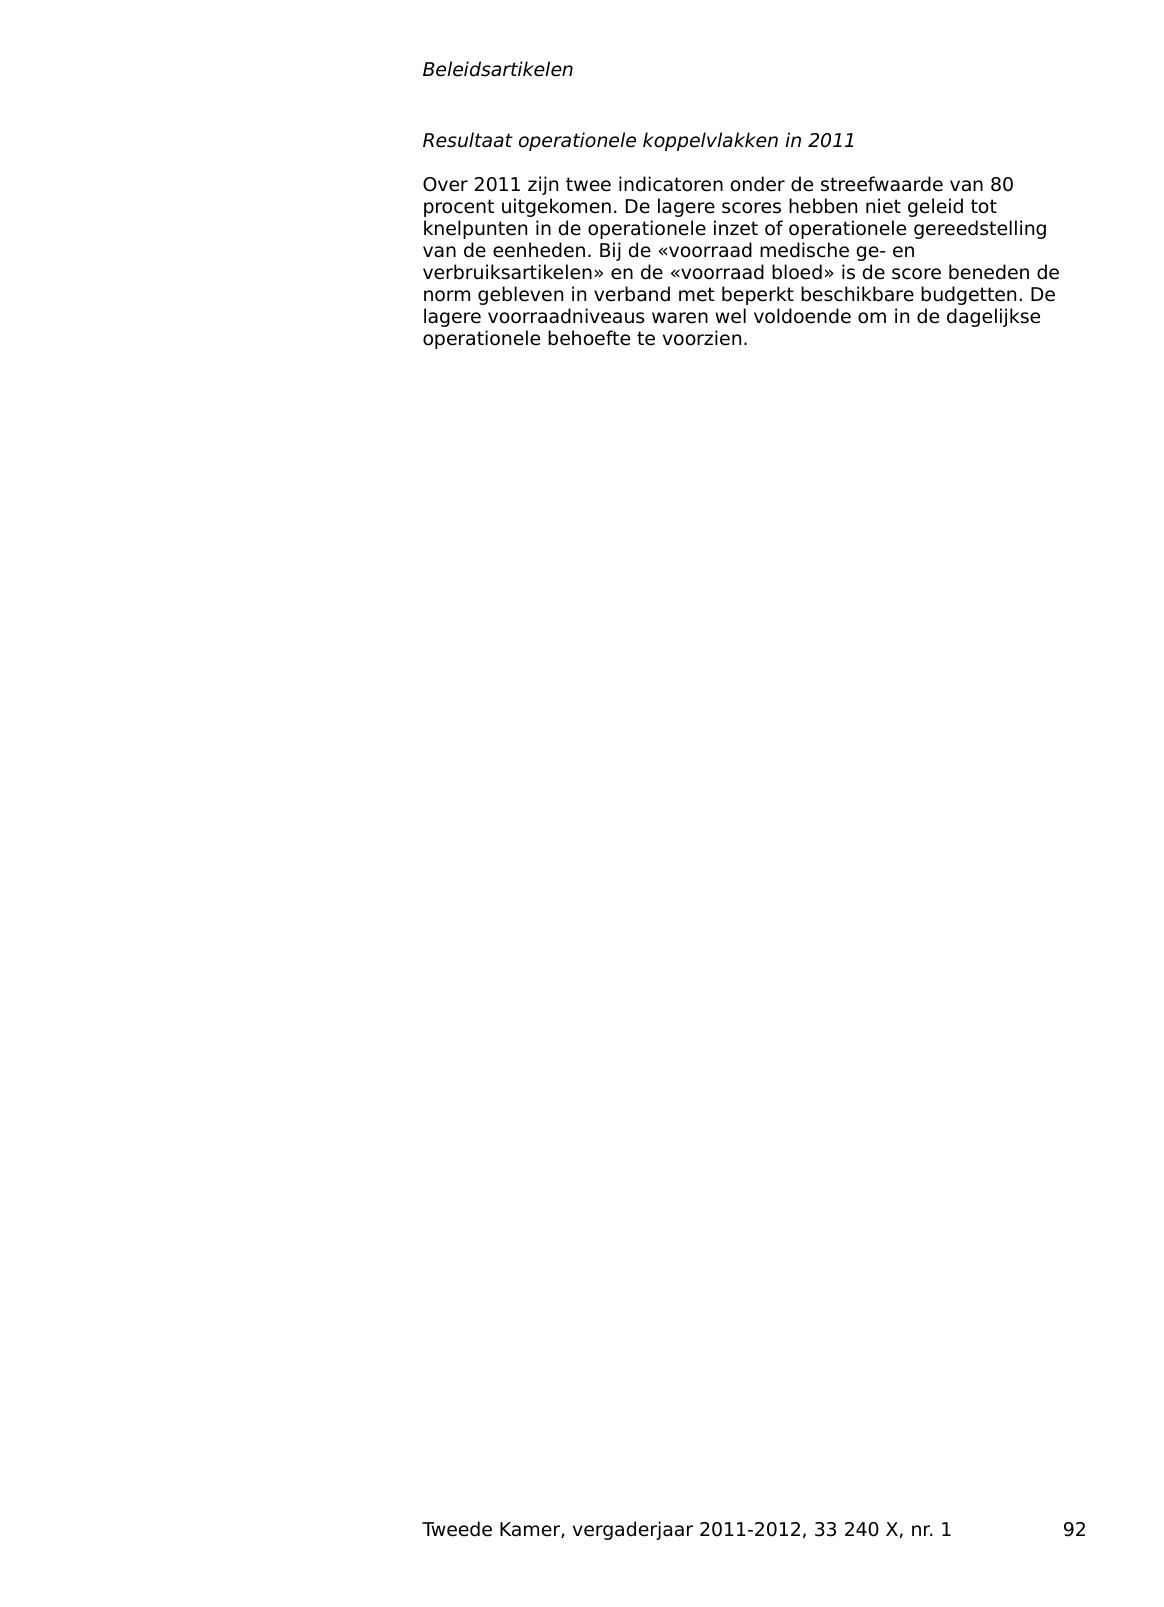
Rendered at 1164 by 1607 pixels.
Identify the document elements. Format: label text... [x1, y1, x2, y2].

subtitle Resultaat operationele koppelvlakken in 2011 [422, 130, 1087, 152]
text Over 2011 zijn twee indicatoren onder de streefwaarde van 80 procent uitgekomen. De lagere scores hebben niet geleid tot knelpunten in de operationele inzet of operationele gereedstelling van de eenheden. Bij de «voorraad medische ge- en verbruiksartikelen» en de «voorraad bloed» is de score beneden de norm gebleven in verband met beperkt beschikbare budgetten. De lagere voorraadniveaus waren wel voldoende om in de dagelijkse operationele behoefte te voorzien. [422, 174, 1087, 350]
